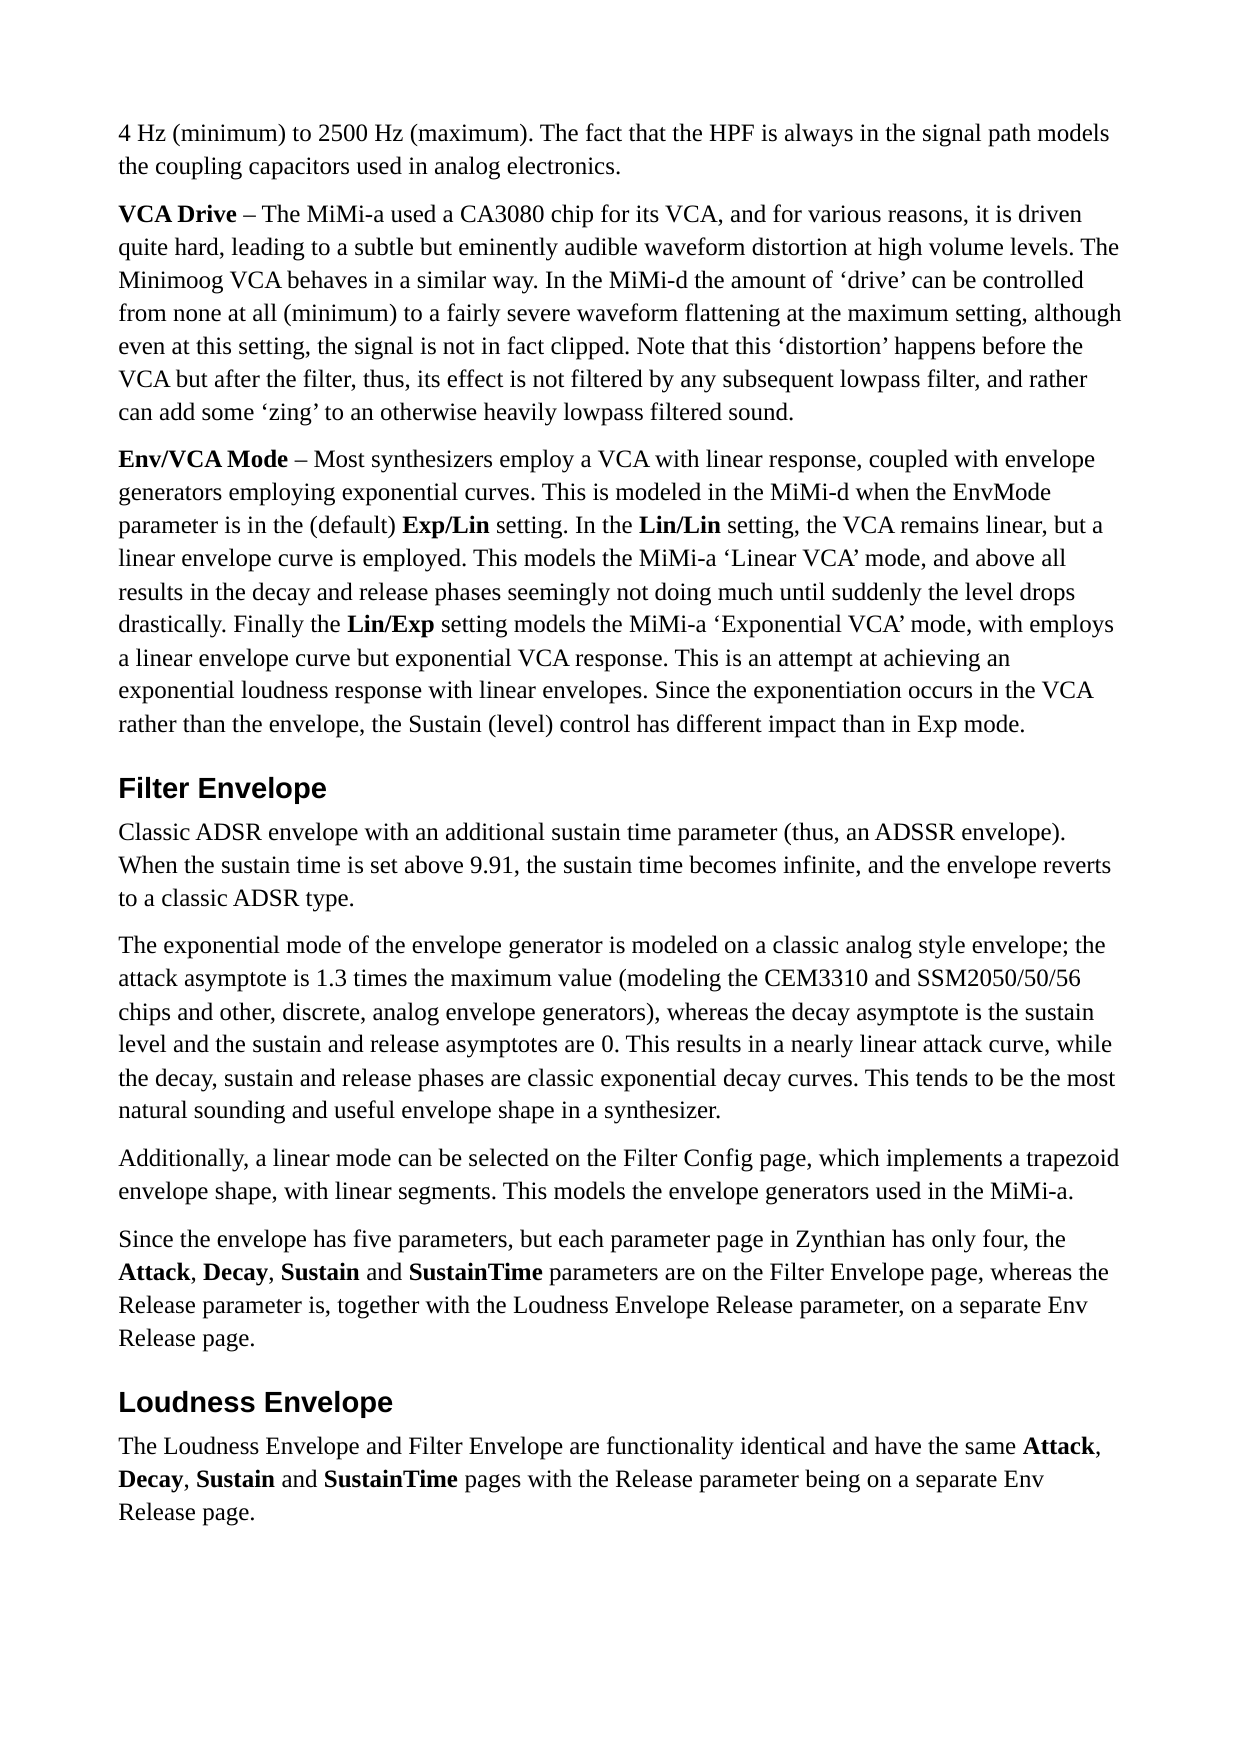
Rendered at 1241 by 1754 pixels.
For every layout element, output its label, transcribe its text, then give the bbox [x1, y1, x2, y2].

text Additionally, a linear mode can be selected on the Filter Config page, which implements a trapezoid envelope shape, with linear segments. This models the envelope generators used in the MiMi-a. [118, 1143, 1122, 1205]
text VCA Drive – The MiMi-a used a CA3080 chip for its VCA, and for various reasons, it is driven quite hard, leading to a subtle but eminently audible waveform distortion at high volume levels. The Minimoog VCA behaves in a similar way. In the MiMi-d the amount of ‘drive’ can be controlled from none at all (minimum) to a fairly severe waveform flattening at the maximum setting, although even at this setting, the signal is not in fact clipped. Note that this ‘distortion’ happens before the VCA but after the filter, thus, its effect is not filtered by any subsequent lowpass filter, and rather can add some ‘zing’ to an otherwise heavily lowpass filtered sound. [118, 199, 1122, 426]
text Classic ADSR envelope with an additional sustain time parameter (thus, an ADSSR envelope). When the sustain time is set above 9.91, the sustain time becomes infinite, and the envelope reverts to a classic ADSR type. [118, 817, 1122, 912]
text The exponential mode of the envelope generator is modeled on a classic analog style envelope; the attack asymptote is 1.3 times the maximum value (modeling the CEM3310 and SSM2050/50/56 chips and other, discrete, analog envelope generators), whereas the decay asymptote is the sustain level and the sustain and release asymptotes are 0. This results in a nearly linear attack curve, while the decay, sustain and release phases are classic exponential decay curves. This tends to be the most natural sounding and useful envelope shape in a synthesizer. [118, 931, 1122, 1124]
text Since the envelope has five parameters, but each parameter page in Zynthian has only four, the Attack, Decay, Sustain and SustainTime parameters are on the Filter Envelope page, whereas the Release parameter is, together with the Loudness Envelope Release parameter, on a separate Env Release page. [118, 1224, 1122, 1352]
subtitle Filter Envelope [118, 771, 1122, 804]
text Env/VCA Mode – Most synthesizers employ a VCA with linear response, coupled with envelope generators employing exponential curves. This is modeled in the MiMi-d when the EnvMode parameter is in the (default) Exp/Lin setting. In the Lin/Lin setting, the VCA remains linear, but a linear envelope curve is employed. This models the MiMi-a ‘Linear VCA’ mode, and above all results in the decay and release phases seemingly not doing much until suddenly the level drops drastically. Finally the Lin/Exp setting models the MiMi-a ‘Exponential VCA’ mode, with employs a linear envelope curve but exponential VCA response. This is an attempt at achieving an exponential loudness response with linear envelopes. Since the exponentiation occurs in the VCA rather than the envelope, the Sustain (level) control has different impact than in Exp mode. [118, 444, 1122, 737]
subtitle Loudness Envelope [118, 1385, 1122, 1419]
text The Loudness Envelope and Filter Envelope are functionality identical and have the same Attack, Decay, Sustain and SustainTime pages with the Release parameter being on a separate Env Release page. [118, 1431, 1122, 1526]
text 4 Hz (minimum) to 2500 Hz (maximum). The fact that the HPF is always in the signal path models the coupling capacitors used in analog electronics. [118, 118, 1122, 180]
